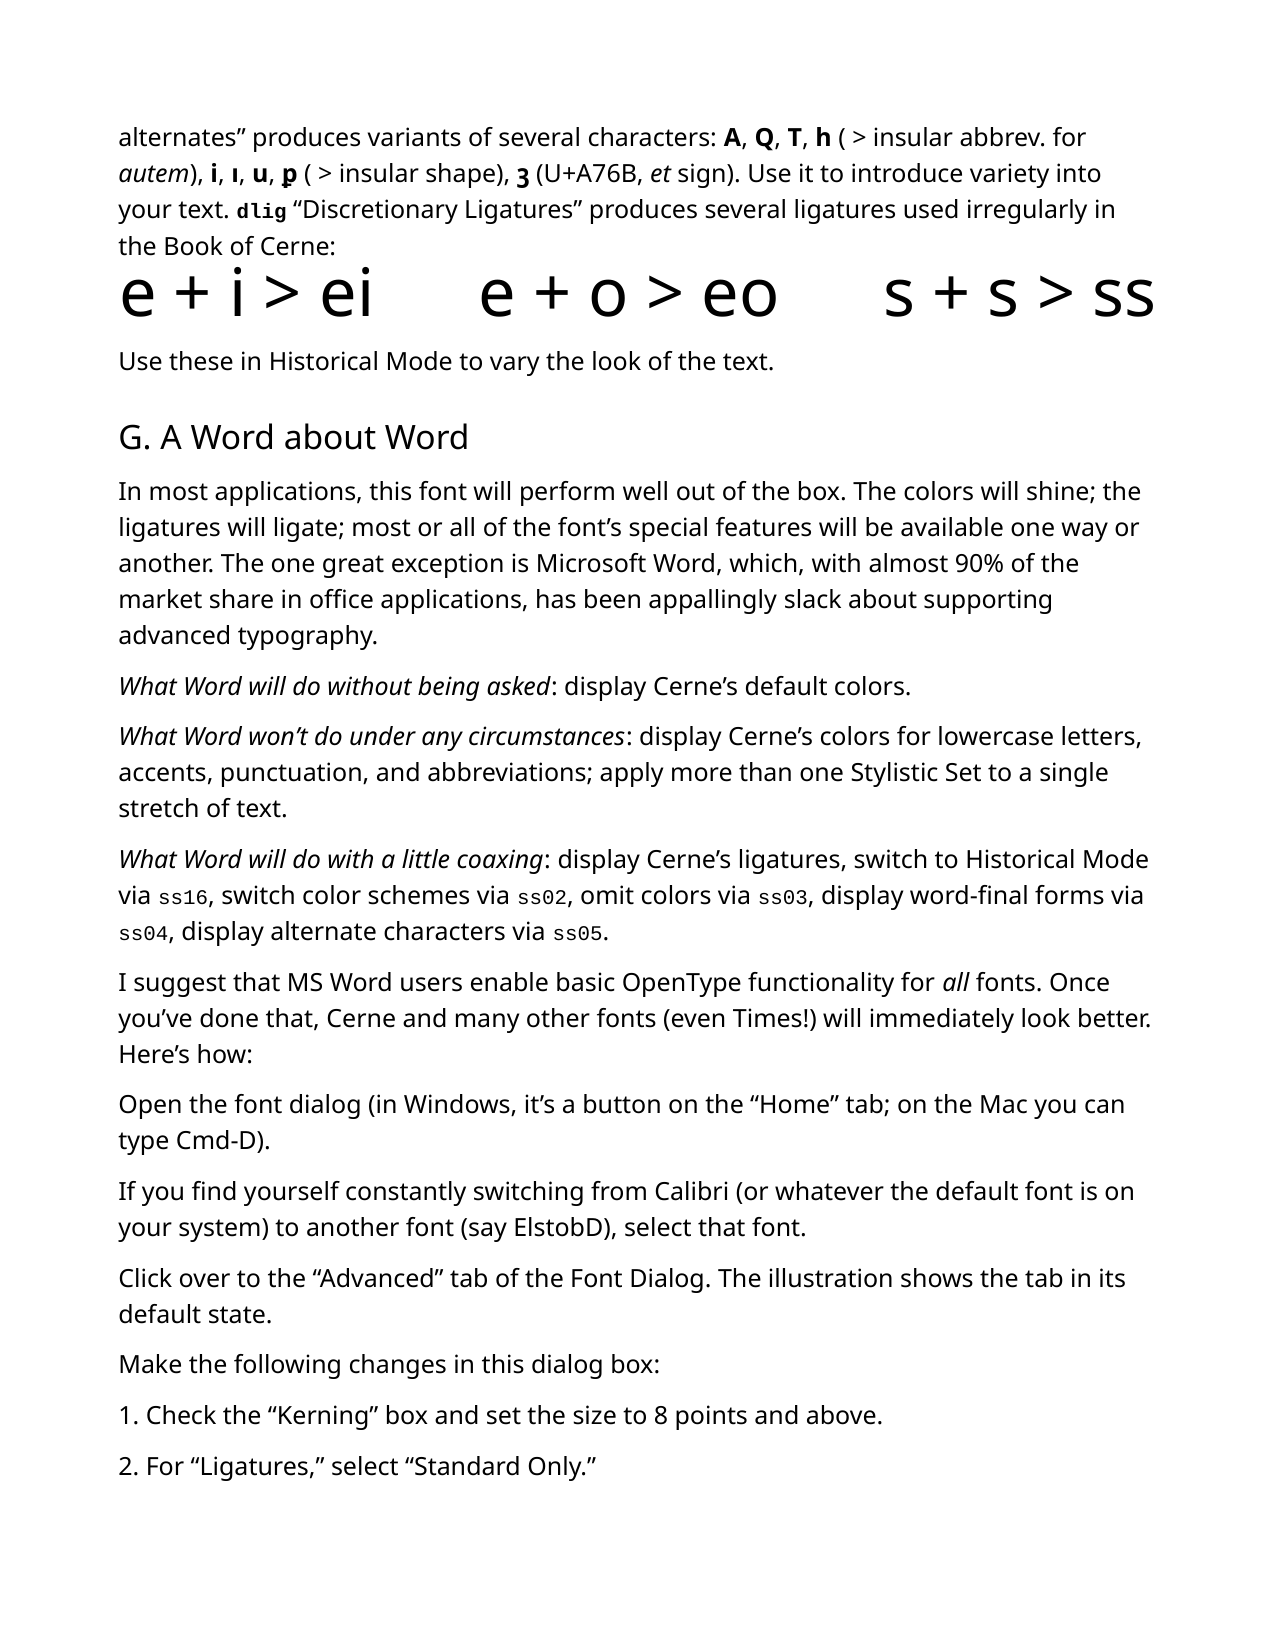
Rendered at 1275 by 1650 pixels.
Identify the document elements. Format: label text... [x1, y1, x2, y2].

text 2. For “Ligatures,” select “Standard Only.” [118, 1446, 1157, 1482]
text alternates” produces variants of several characters: A, Q, T, h ( > insular abbrev. for autem), i, ı, u, ꝑ ( > insular shape), ꝫ (U+A76B, et sign). Use it to introduce variety into your text. dlig “Discretionary Ligatures” produces several ligatures used irregularly in the Book of Cerne: [118, 118, 1157, 262]
text I suggest that MS Word users enable basic OpenType functionality for all fonts. Once you’ve done that, Cerne and many other fonts (even Times!) will immediately look better. Here’s how: [118, 962, 1157, 1070]
text In most applications, this font will perform well out of the box. The colors will shine; the ligatures will ligate; most or all of the font’s special features will be available one way or another. The one great exception is Microsoft Word, which, with almost 90% of the market share in office applications, has been appallingly slack about supporting advanced typography. [118, 471, 1157, 652]
text Make the following changes in this dialog box: [118, 1345, 1157, 1381]
text What Word will do with a little coaxing: display Cerne’s ligatures, switch to Historical Mode via ss16, switch color schemes via ss02, omit colors via ss03, display word-final forms via ss04, display alternate characters via ss05. [118, 839, 1157, 948]
text 1. Check the “Kerning” box and set the size to 8 points and above. [118, 1396, 1157, 1432]
text e + i > ei e + o > eo s + s > ss [118, 277, 1157, 327]
text What Word will do without being asked: display Cerne’s default colors. [118, 666, 1157, 702]
subtitle G. A Word about Word [118, 413, 1157, 459]
text If you find yourself constantly switching from Calibri (or whatever the default font is on your system) to another font (say ElstobD), select that font. [118, 1172, 1157, 1244]
text Use these in Historical Mode to vary the look of the text. [118, 342, 1157, 378]
text Click over to the “Advanced” tab of the Font Dialog. The illustration shows the tab in its default state. [118, 1258, 1157, 1330]
text What Word won’t do under any circumstances: display Cerne’s colors for lowercase letters, accents, punctuation, and abbreviations; apply more than one Stylistic Set to a single stretch of text. [118, 717, 1157, 825]
text Open the font dialog (in Windows, it’s a button on the “Home” tab; on the Mac you can type Cmd-D). [118, 1085, 1157, 1157]
